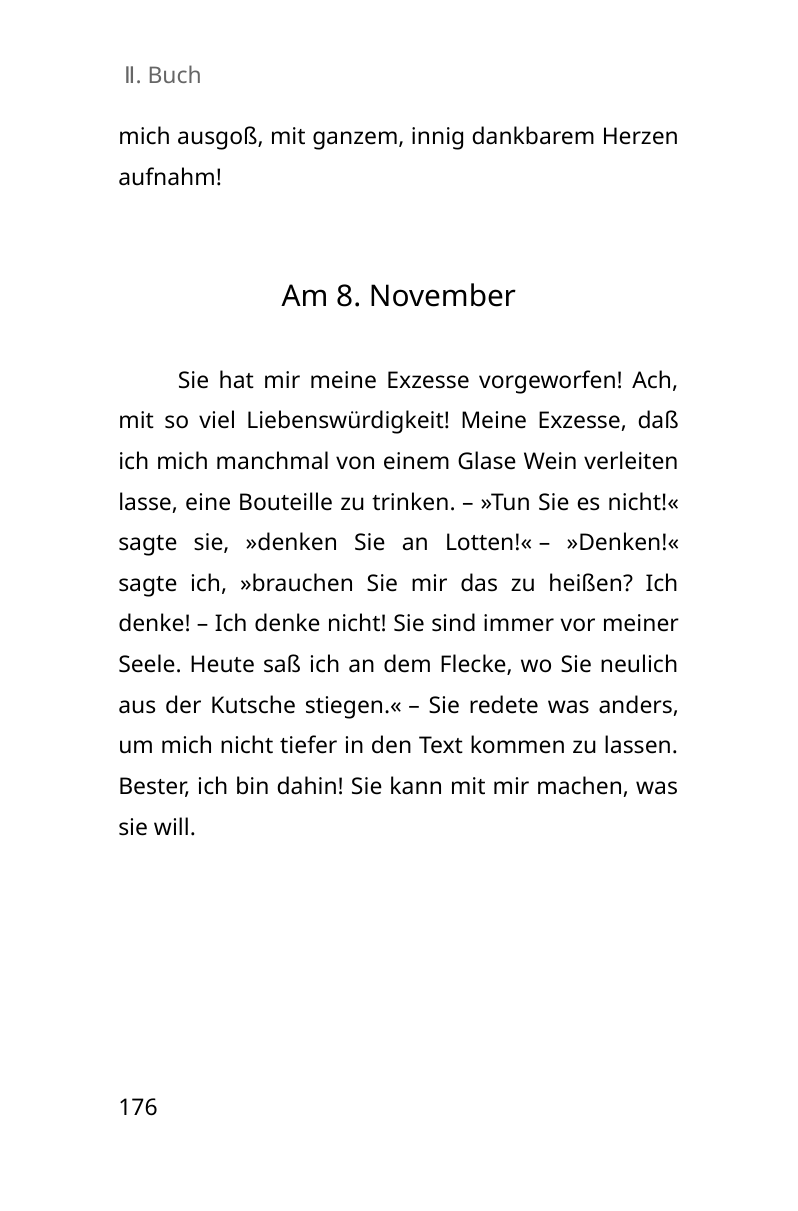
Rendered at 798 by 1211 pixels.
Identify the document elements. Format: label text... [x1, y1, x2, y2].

text Sie hat mir meine Exzesse vorgeworfen! Ach, mit so viel Liebenswürdigkeit! Meine Exzesse, daß ich mich manchmal von einem Glase Wein verleiten lasse, eine Bouteille zu trinken. – »Tun Sie es nicht!« sagte sie, »denken Sie an Lotten!« – »Denken!« sagte ich, »brauchen Sie mir das zu heißen? Ich denke! – Ich denke nicht! Sie sind immer vor meiner Seele. Heute saß ich an dem Flecke, wo Sie neulich aus der Kutsche stiegen.« – Sie redete was anders, um mich nicht tiefer in den Text kommen zu lassen. Bester, ich bin dahin! Sie kann mit mir machen, was sie will. [118, 339, 679, 842]
subtitle Am 8. November [118, 236, 679, 316]
text mich ausgoß, mit ganzem, innig dankbarem Herzen aufnahm! [118, 120, 679, 192]
